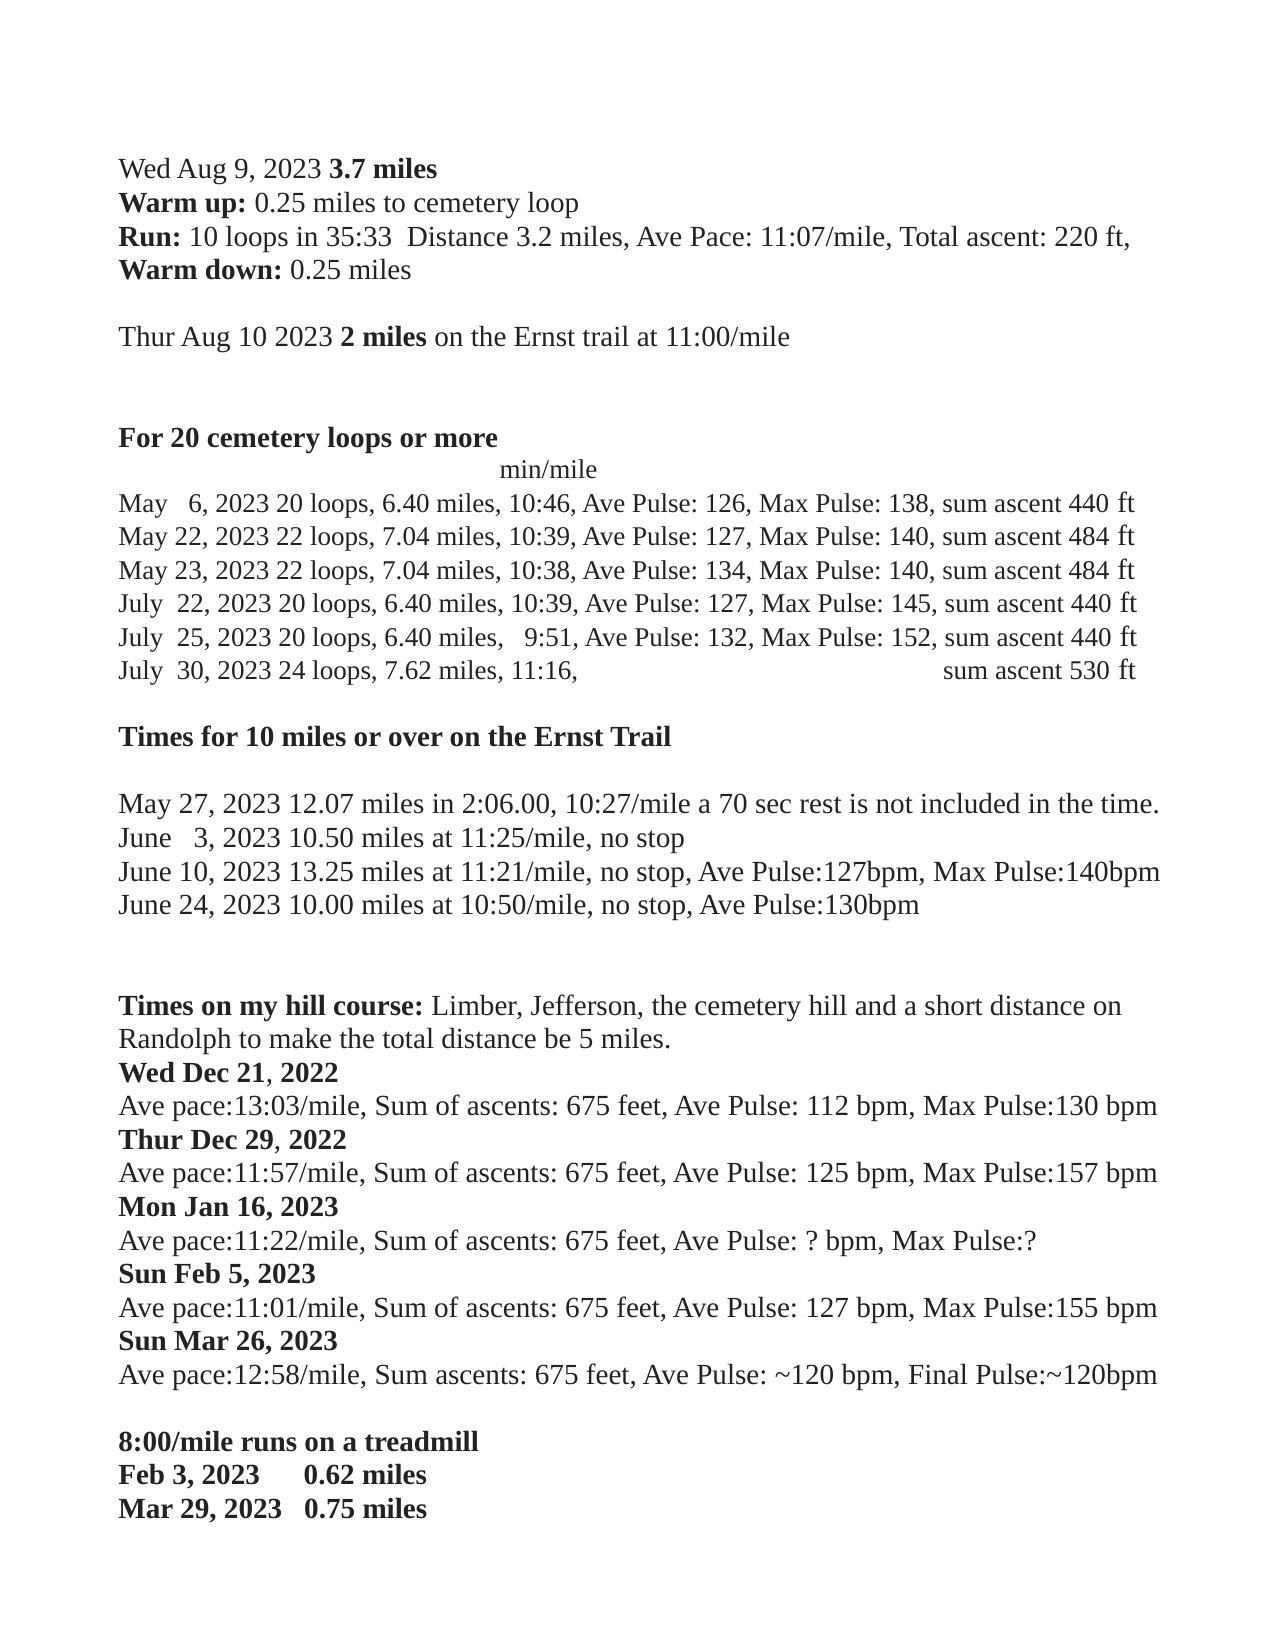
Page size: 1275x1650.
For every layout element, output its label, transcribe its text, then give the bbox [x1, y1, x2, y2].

text Wed Aug 9, 2023 3.7 miles [118, 152, 1161, 185]
text Thur Dec 29, 2022 [118, 1122, 1161, 1156]
text June 3, 2023 10.50 miles at 11:25/mile, no stop [118, 820, 1161, 854]
text Ave pace:13:03/mile, Sum of ascents: 675 feet, Ave Pulse: 112 bpm, Max Pulse:130 bpm [118, 1088, 1161, 1122]
text May 27, 2023 12.07 miles in 2:06.00, 10:27/mile a 70 sec rest is not included in the time. [118, 787, 1161, 820]
text May 6, 2023 20 loops, 6.40 miles, 10:46, Ave Pulse: 126, Max Pulse: 138, sum ascent 440 ft [118, 485, 1161, 518]
text June 24, 2023 10.00 miles at 10:50/mile, no stop, Ave Pulse:130bpm [118, 887, 1161, 921]
text Sun Mar 26, 2023 [118, 1323, 1161, 1357]
text Mon Jan 16, 2023 [118, 1189, 1161, 1223]
text Times for 10 miles or over on the Ernst Trail [118, 719, 1161, 753]
text 8:00/mile runs on a treadmill [118, 1424, 1161, 1457]
text Sun Feb 5, 2023 [118, 1256, 1161, 1290]
text min/mile [118, 453, 1161, 485]
text May 22, 2023 22 loops, 7.04 miles, 10:39, Ave Pulse: 127, Max Pulse: 140, sum ascent 484 ft [118, 518, 1161, 552]
text July 25, 2023 20 loops, 6.40 miles, 9:51, Ave Pulse: 132, Max Pulse: 152, sum ascent 440 ft [118, 619, 1161, 652]
text July 30, 2023 24 loops, 7.62 miles, 11:16, sum ascent 530 ft [118, 652, 1161, 686]
text Ave pace:11:57/mile, Sum of ascents: 675 feet, Ave Pulse: 125 bpm, Max Pulse:157 bpm [118, 1156, 1161, 1189]
text Feb 3, 2023 0.62 miles [118, 1457, 1161, 1491]
text Wed Dec 21, 2022 [118, 1055, 1161, 1088]
text Run: 10 loops in 35:33 Distance 3.2 miles, Ave Pace: 11:07/mile, Total ascent: 220 ft, [118, 219, 1161, 252]
text Warm down: 0.25 miles [118, 252, 1161, 286]
text Warm up: 0.25 miles to cemetery loop [118, 185, 1161, 219]
text Mar 29, 2023 0.75 miles [118, 1491, 1161, 1524]
text For 20 cemetery loops or more [118, 420, 1161, 453]
text Times on my hill course: Limber, Jefferson, the cemetery hill and a short distance on Randolph to make the total distance be 5 miles. [118, 988, 1161, 1055]
text Thur Aug 10 2023 2 miles on the Ernst trail at 11:00/mile [118, 319, 1161, 353]
text Ave pace:11:01/mile, Sum of ascents: 675 feet, Ave Pulse: 127 bpm, Max Pulse:155 bpm [118, 1290, 1161, 1323]
text May 23, 2023 22 loops, 7.04 miles, 10:38, Ave Pulse: 134, Max Pulse: 140, sum ascent 484 ft [118, 552, 1161, 585]
text July 22, 2023 20 loops, 6.40 miles, 10:39, Ave Pulse: 127, Max Pulse: 145, sum ascent 440 ft [118, 585, 1161, 619]
text Ave pace:12:58/mile, Sum ascents: 675 feet, Ave Pulse: ~120 bpm, Final Pulse:~120bpm [118, 1357, 1161, 1390]
text June 10, 2023 13.25 miles at 11:21/mile, no stop, Ave Pulse:127bpm, Max Pulse:140bpm [118, 854, 1161, 887]
text Ave pace:11:22/mile, Sum of ascents: 675 feet, Ave Pulse: ? bpm, Max Pulse:? [118, 1223, 1161, 1256]
